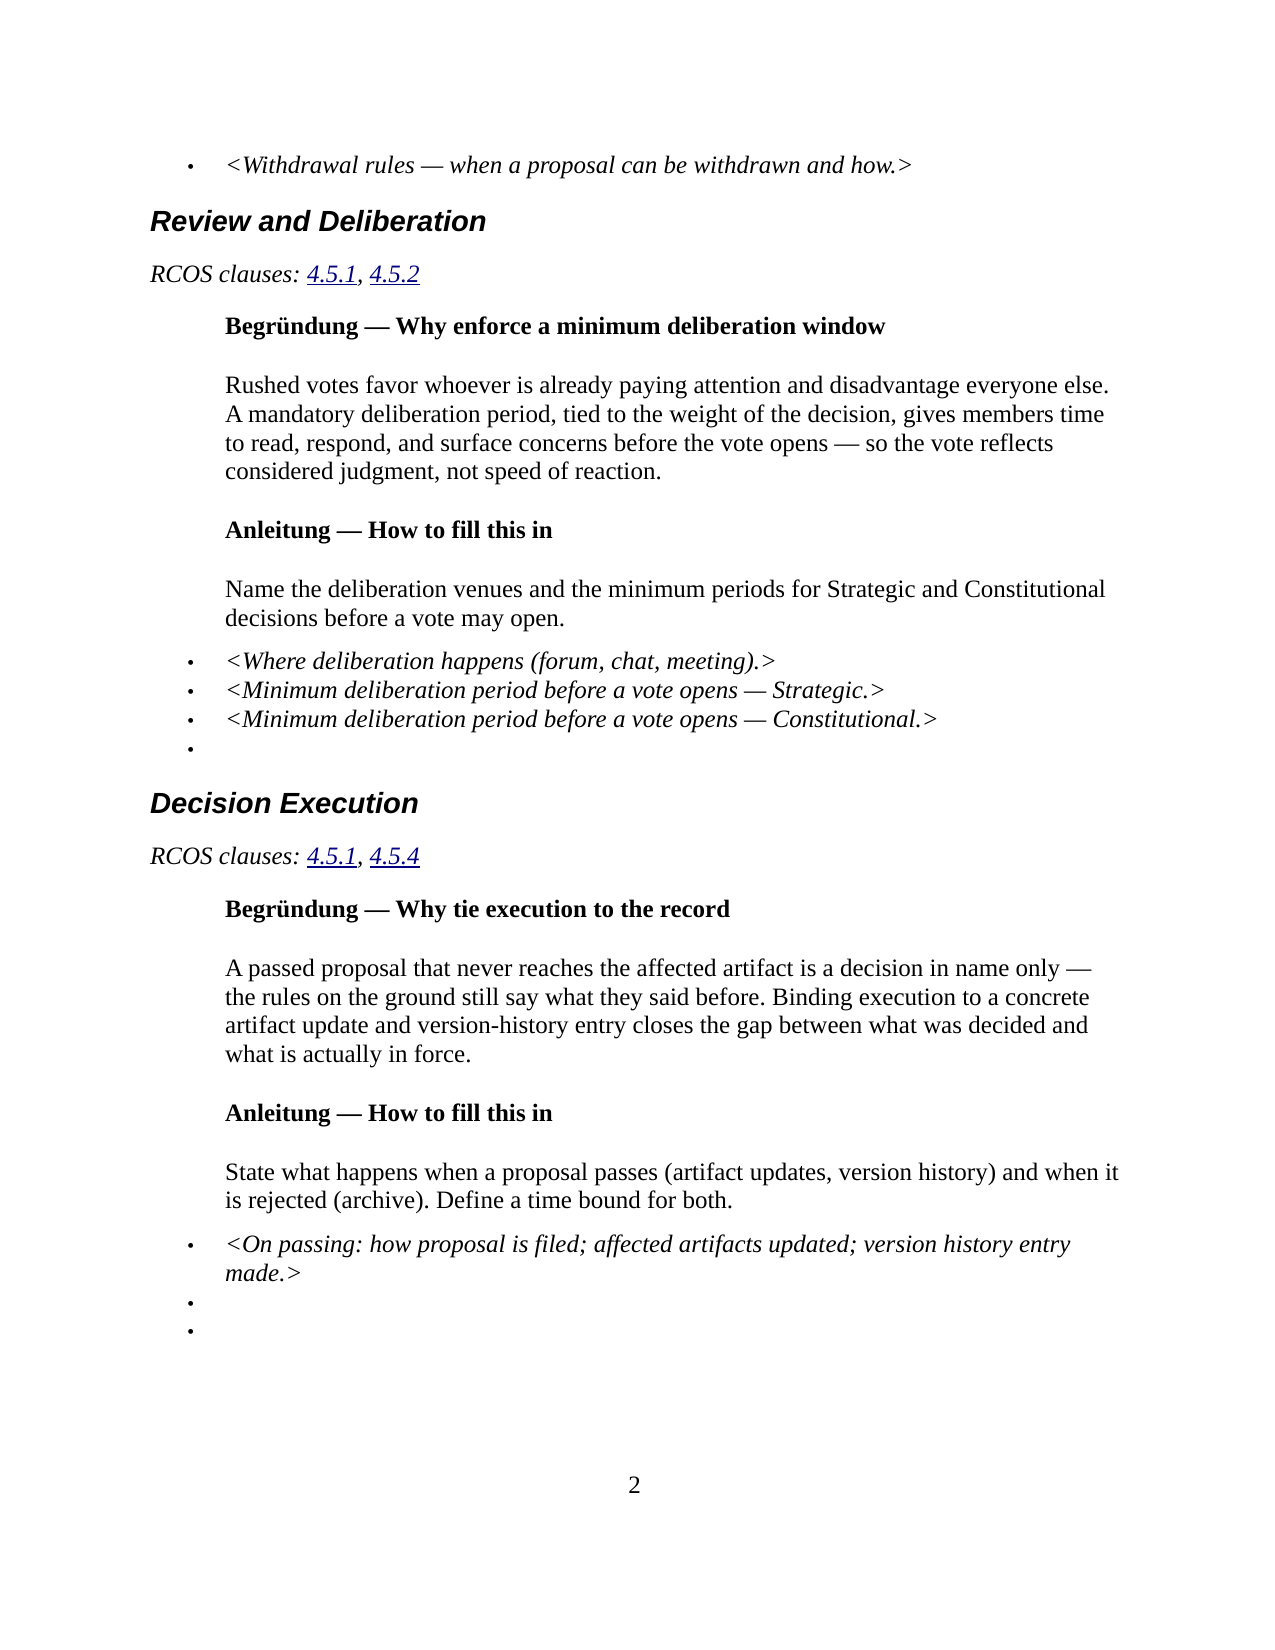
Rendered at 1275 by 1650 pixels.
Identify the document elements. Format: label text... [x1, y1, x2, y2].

text State what happens when a proposal passes (artifact updates, version history) and when it is rejected (archive). Define a time bound for both. [225, 1157, 1125, 1214]
list <Minimum deliberation period before a vote opens — Strategic.> [187, 675, 1125, 704]
list <Minimum deliberation period before a vote opens — Constitutional.> [187, 704, 1125, 733]
list <On passing: how proposal is filed; affected artifacts updated; version history entry made.> [187, 1229, 1125, 1287]
subtitle Decision Execution [150, 786, 1125, 820]
list <Withdrawal rules — when a proposal can be withdrawn and how.> [187, 150, 1125, 179]
text RCOS clauses: 4.5.1, 4.5.4 [150, 841, 1125, 870]
text Rushed votes favor whoever is already paying attention and disadvantage everyone else. A mandatory deliberation period, tied to the weight of the decision, gives members time to read, respond, and surface concerns before the vote opens — so the vote reflects considered judgment, not speed of reaction. [225, 370, 1125, 485]
text A passed proposal that never reaches the affected artifact is a decision in name only — the rules on the ground still say what they said before. Binding execution to a concrete artifact update and version-history entry closes the gap between what was decided and what is actually in force. [225, 953, 1125, 1068]
text RCOS clauses: 4.5.1, 4.5.2 [150, 259, 1125, 287]
text Anleitung — How to fill this in [225, 1098, 1125, 1127]
text Begründung — Why tie execution to the record [225, 894, 1125, 923]
subtitle Review and Deliberation [150, 204, 1125, 237]
text Begründung — Why enforce a minimum deliberation window [225, 311, 1125, 340]
text Name the deliberation venues and the minimum periods for Strategic and Constitutional decisions before a vote may open. [225, 574, 1125, 631]
text Anleitung — How to fill this in [225, 515, 1125, 544]
list <Where deliberation happens (forum, chat, meeting).> [187, 646, 1125, 675]
